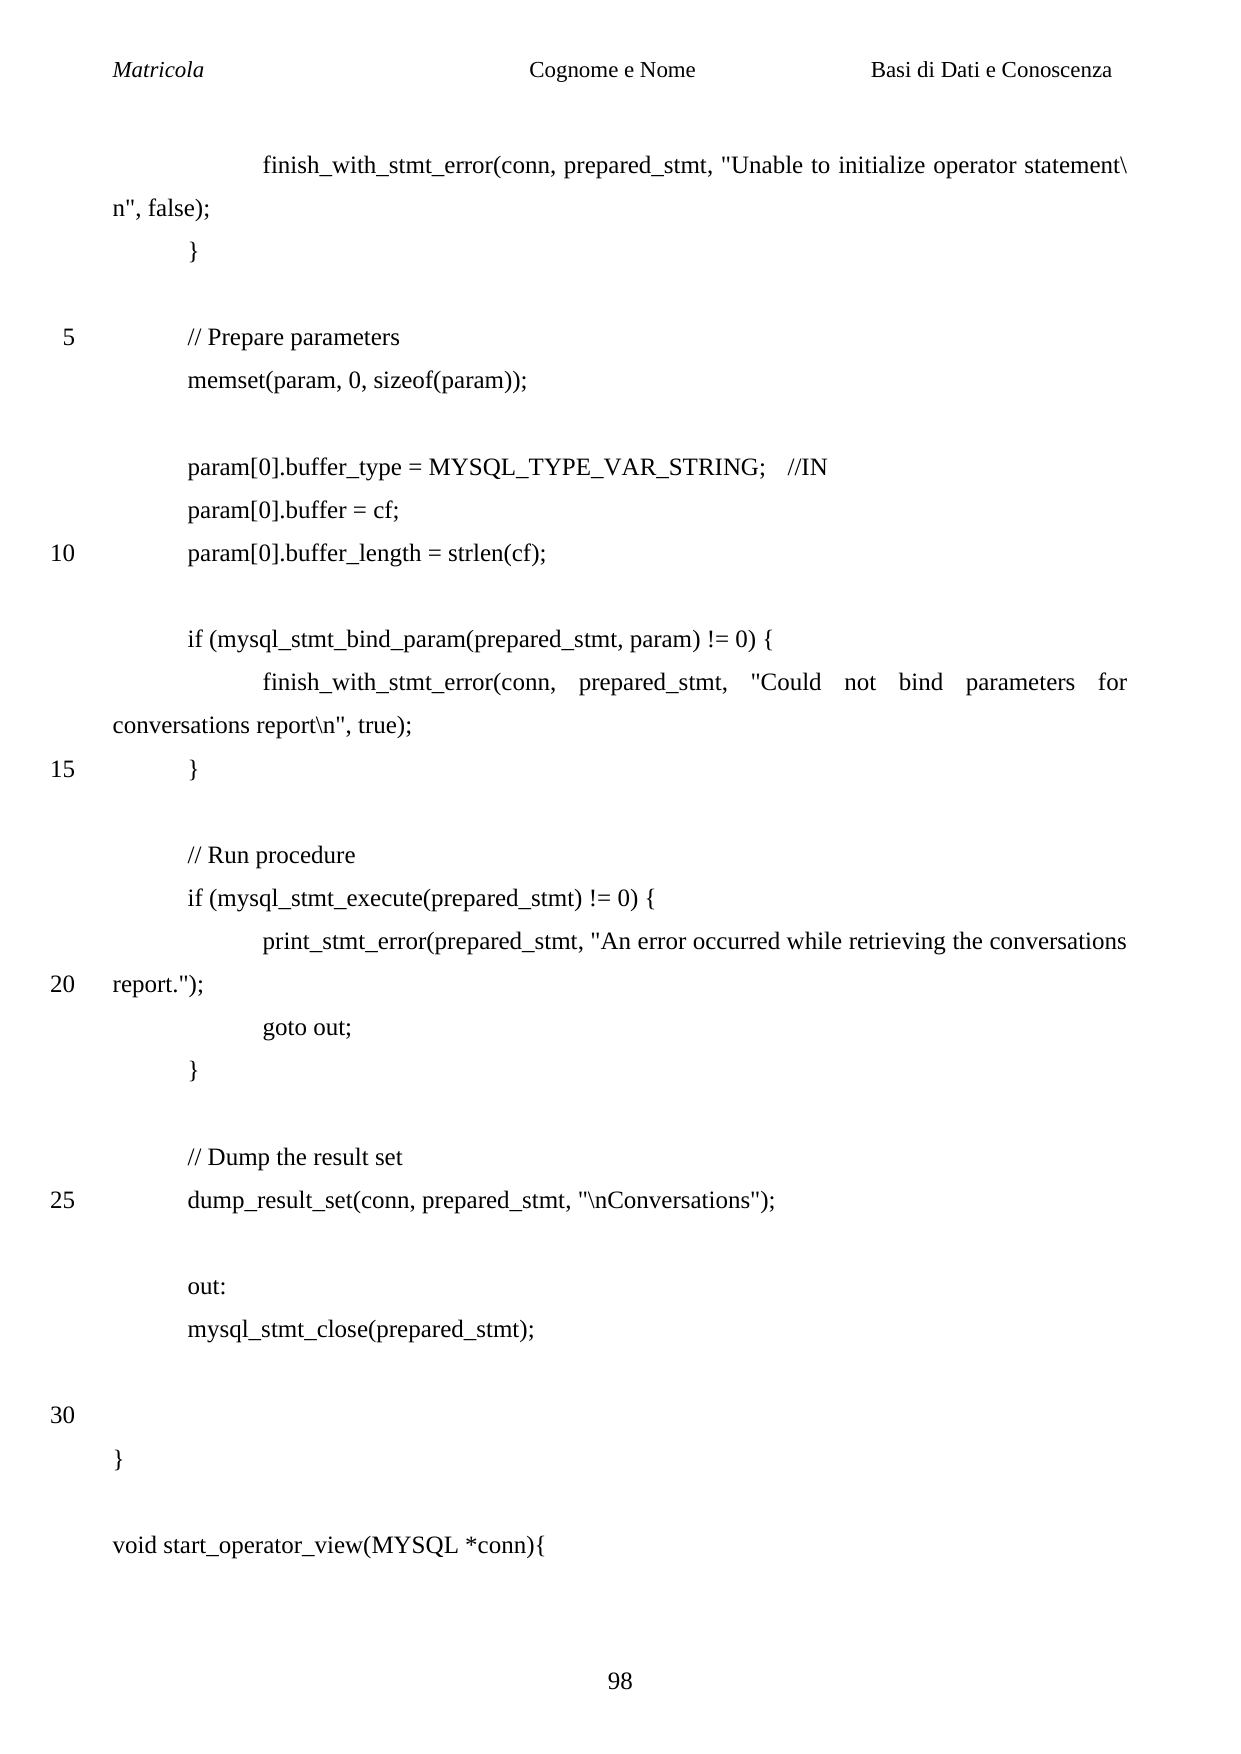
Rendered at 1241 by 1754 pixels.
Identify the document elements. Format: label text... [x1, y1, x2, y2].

text } [112, 236, 1128, 265]
text param[0].buffer_type = MYSQL_TYPE_VAR_STRING; //IN [112, 452, 1128, 481]
text } [112, 754, 1128, 782]
text finish_with_stmt_error(conn, prepared_stmt, "Could not bind parameters for conversations report\n", true); [112, 667, 1128, 739]
text finish_with_stmt_error(conn, prepared_stmt, "Unable to initialize operator statement\n", false); [112, 150, 1128, 222]
text param[0].buffer_length = strlen(cf); [112, 538, 1128, 567]
text param[0].buffer = cf; [112, 495, 1128, 524]
text dump_result_set(conn, prepared_stmt, "\nConversations"); [112, 1185, 1128, 1214]
text // Dump the result set [112, 1142, 1128, 1171]
text print_stmt_error(prepared_stmt, "An error occurred while retrieving the conversations report."); [112, 926, 1128, 998]
text } [112, 1444, 1128, 1472]
text void start_operator_view(MYSQL *conn){ [112, 1530, 1128, 1559]
text out: [112, 1271, 1128, 1300]
text if (mysql_stmt_execute(prepared_stmt) != 0) { [112, 883, 1128, 912]
text mysql_stmt_close(prepared_stmt); [112, 1314, 1128, 1343]
text // Prepare parameters [112, 322, 1128, 351]
text goto out; [112, 1012, 1128, 1041]
text if (mysql_stmt_bind_param(prepared_stmt, param) != 0) { [112, 624, 1128, 653]
text } [112, 1056, 1128, 1084]
text // Run procedure [112, 840, 1128, 869]
text memset(param, 0, sizeof(param)); [112, 366, 1128, 394]
